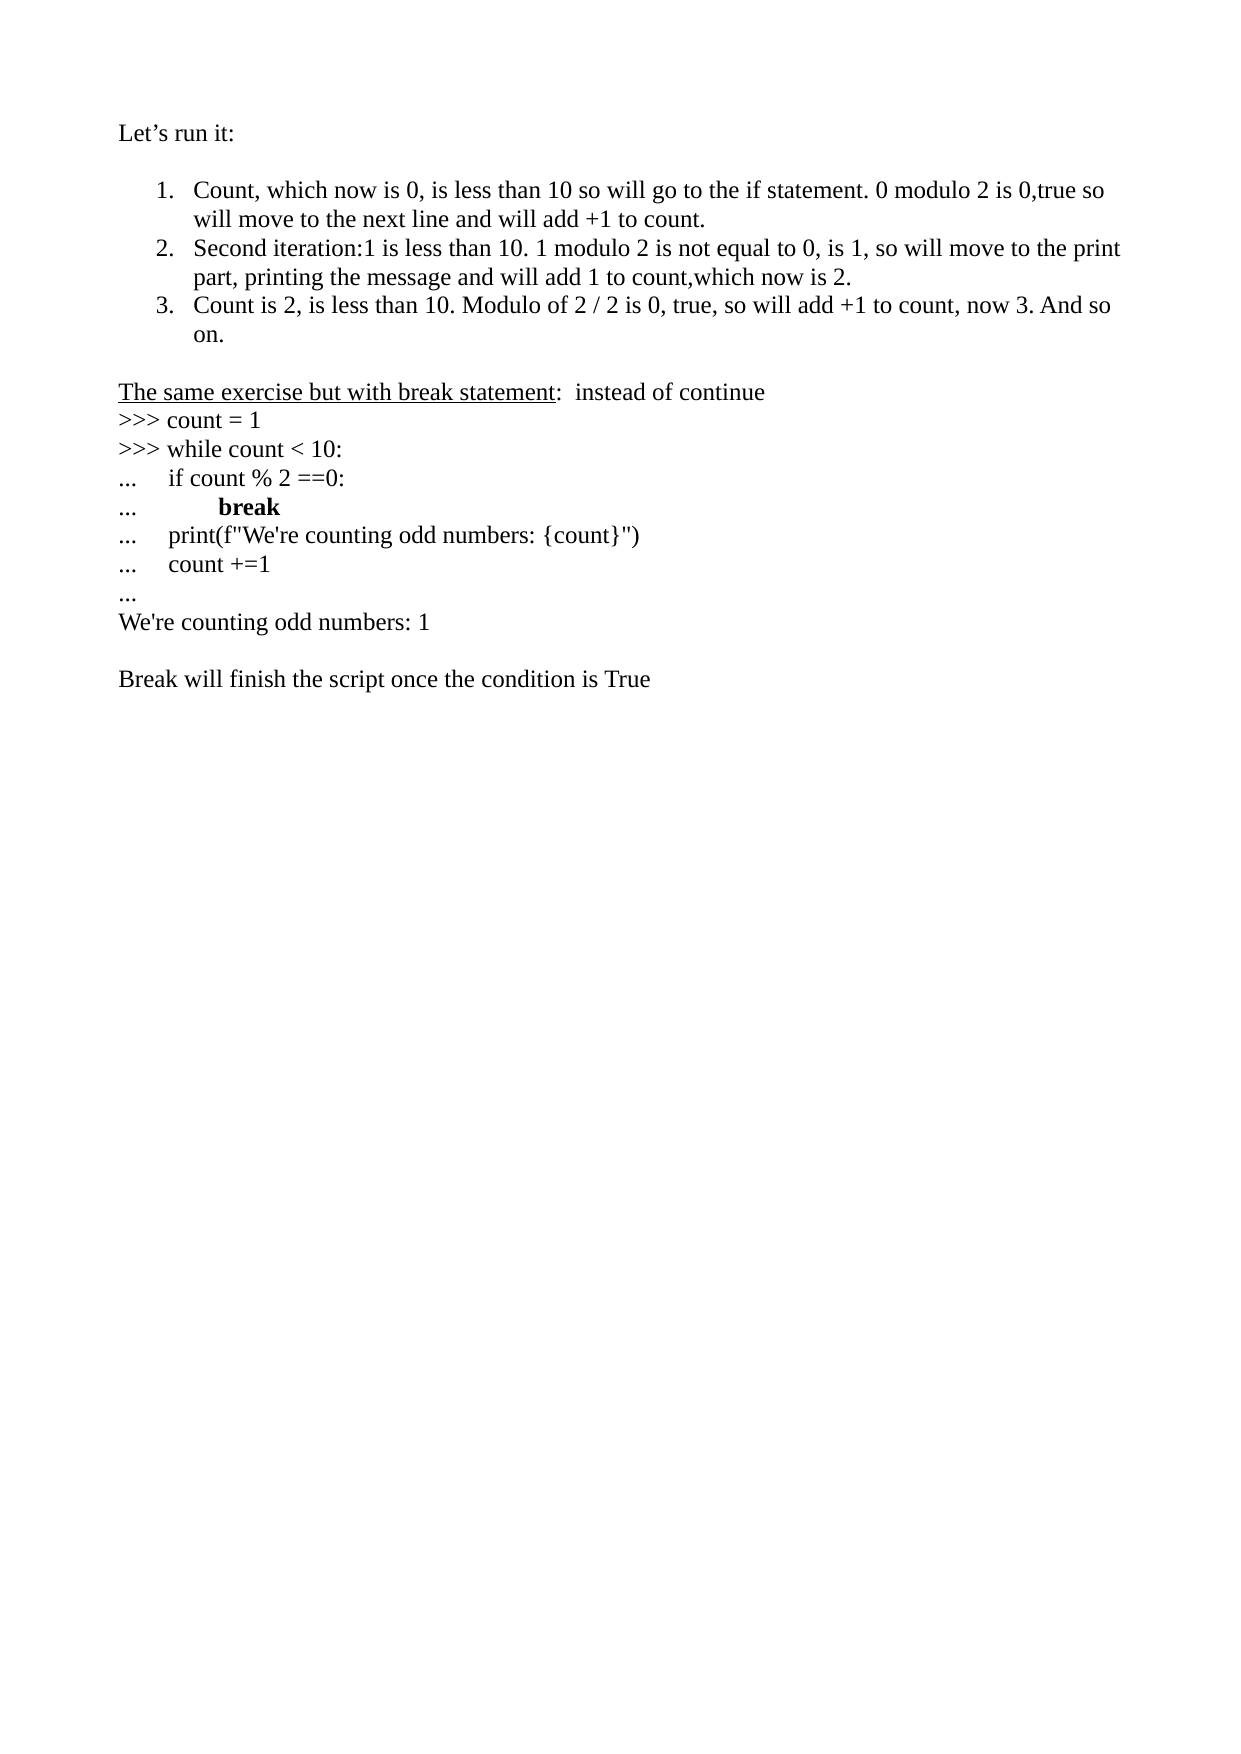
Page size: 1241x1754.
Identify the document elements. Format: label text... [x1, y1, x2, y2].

text The same exercise but with break statement: instead of continue [118, 377, 1122, 406]
text Break will finish the script once the condition is True [118, 664, 1122, 693]
text ... [118, 578, 1122, 607]
text ... break [118, 492, 1122, 521]
text ... if count % 2 ==0: [118, 463, 1122, 492]
list Count, which now is 0, is less than 10 so will go to the if statement. 0 modulo 2 is 0,true so will move to the next line and will add +1 to count. [156, 176, 1122, 233]
text Let’s run it: [118, 118, 1122, 147]
text >>> count = 1 [118, 406, 1122, 434]
list Count is 2, is less than 10. Modulo of 2 / 2 is 0, true, so will add +1 to count, now 3. And so on. [156, 291, 1122, 348]
list Second iteration:1 is less than 10. 1 modulo 2 is not equal to 0, is 1, so will move to the print part, printing the message and will add 1 to count,which now is 2. [156, 233, 1122, 291]
text >>> while count < 10: [118, 434, 1122, 463]
text We're counting odd numbers: 1 [118, 607, 1122, 636]
text ... print(f"We're counting odd numbers: {count}") [118, 521, 1122, 549]
text ... count +=1 [118, 549, 1122, 578]
